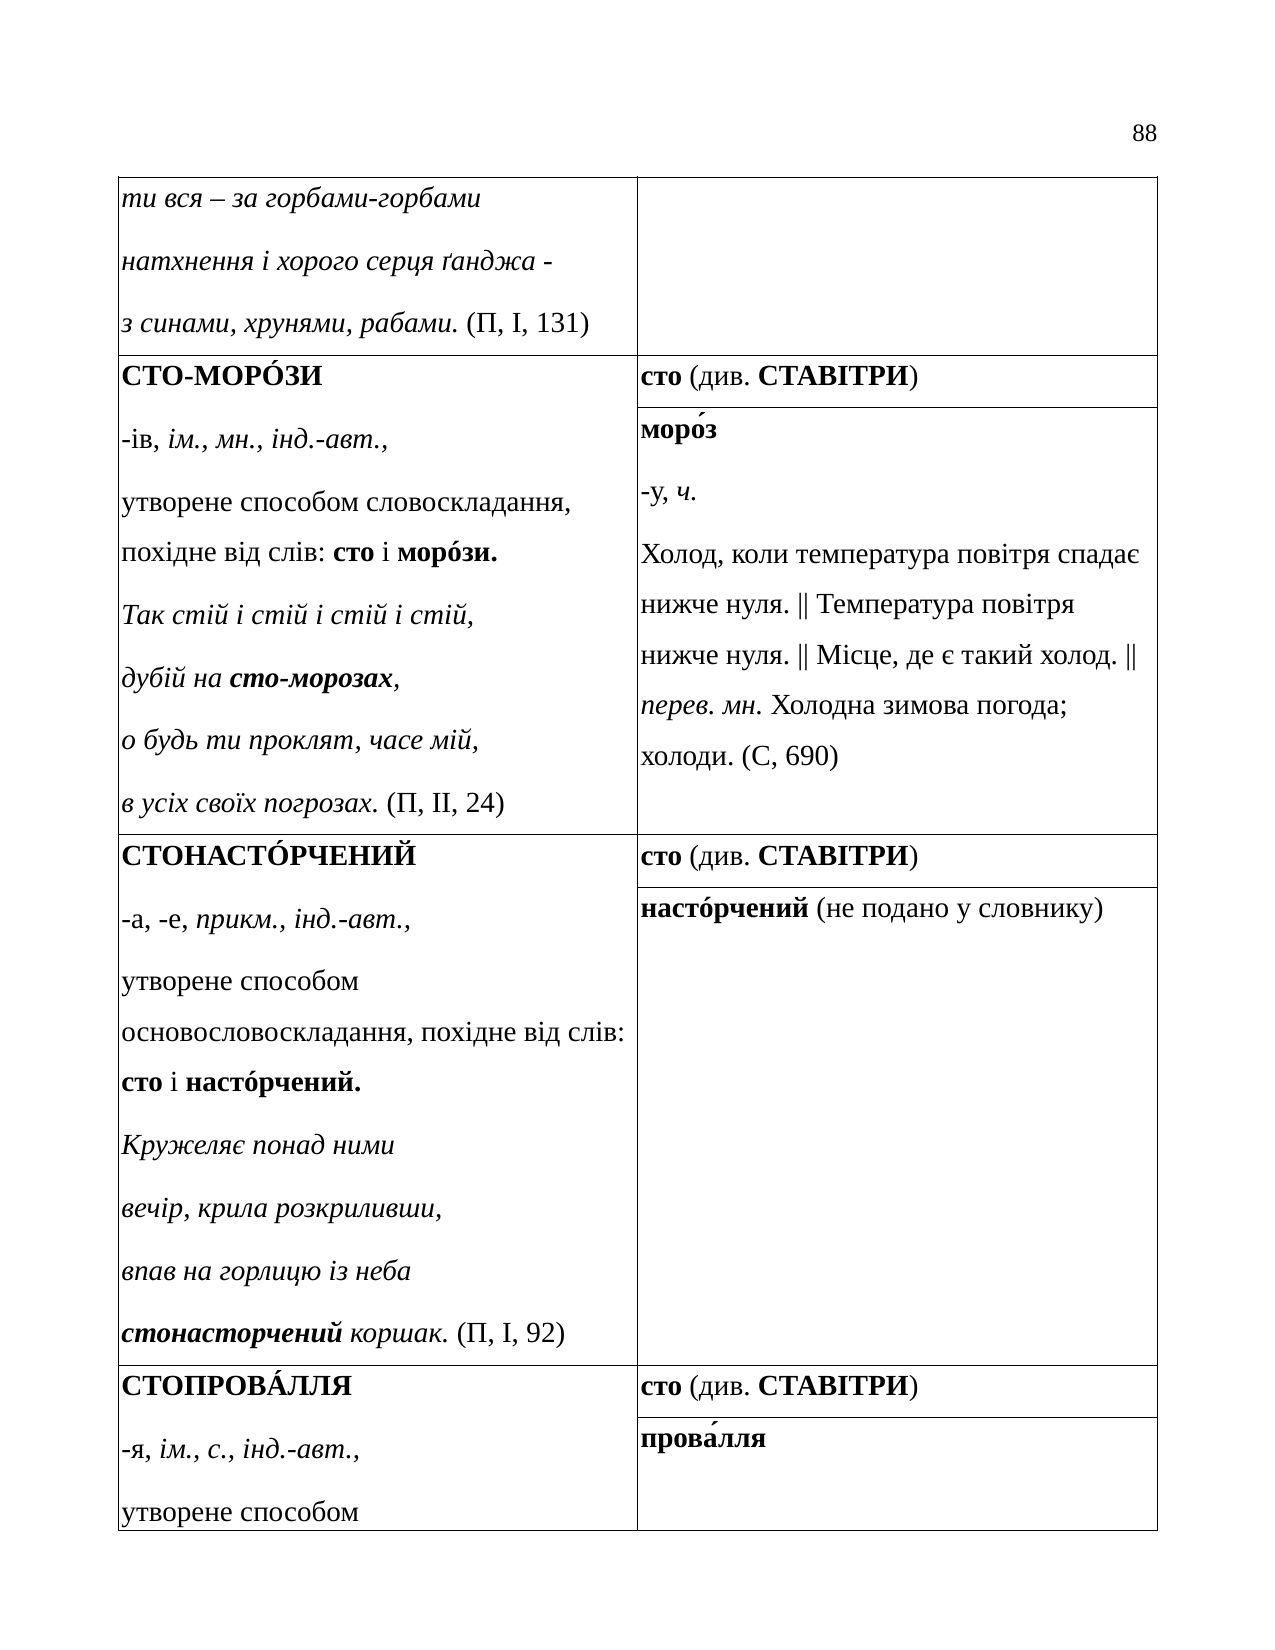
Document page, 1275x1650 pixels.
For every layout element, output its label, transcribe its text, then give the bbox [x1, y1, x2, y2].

table_cell сто (див. СТАВІТРИ) [638, 356, 1157, 407]
table_cell настóрчений (не подано у словнику) [638, 888, 1157, 1364]
table_cell СТОПРОВÁЛЛЯ -я, ім., с., інд.-авт., утворене способом [119, 1366, 637, 1530]
table_cell сто (див. СТАВІТРИ) [638, 835, 1157, 887]
table_cell сто (див. СТАВІТРИ) [638, 1366, 1157, 1417]
table_cell моро́з -у, ч. Холод, коли температура повітря спадає нижче нуля. || Температура повітря нижче нуля. || Місце, де є такий холод. || перев. мн. Холодна зимова погода; холоди. (С, 690) [638, 408, 1157, 834]
table_cell ти вся – за горбами-горбами натхнення і хорого серця ґанджа - з синами, хрунями, рабами. (П, І, 131) [119, 178, 637, 354]
table_cell [638, 178, 1157, 354]
table_cell СТОНАСТÓРЧЕНИЙ -а, -е, прикм., інд.-авт., утворене способом основословоскладання, похідне від слів: сто і настóрчений. Кружеляє понад ними вечір, крила розкриливши, впав на горлицю із неба стонасторчений коршак. (П, І, 92) [119, 835, 637, 1364]
table_cell прова́лля [638, 1418, 1157, 1530]
table_cell СТО-МОРÓЗИ -ів, ім., мн., інд.-авт., утворене способом словоскладання, похідне від слів: сто і морóзи. Так стій і стій і стій і стій, дубій на сто-морозах, о будь ти проклят, часе мій, в усіх своїх погрозах. (П, ІІ, 24) [119, 356, 637, 834]
